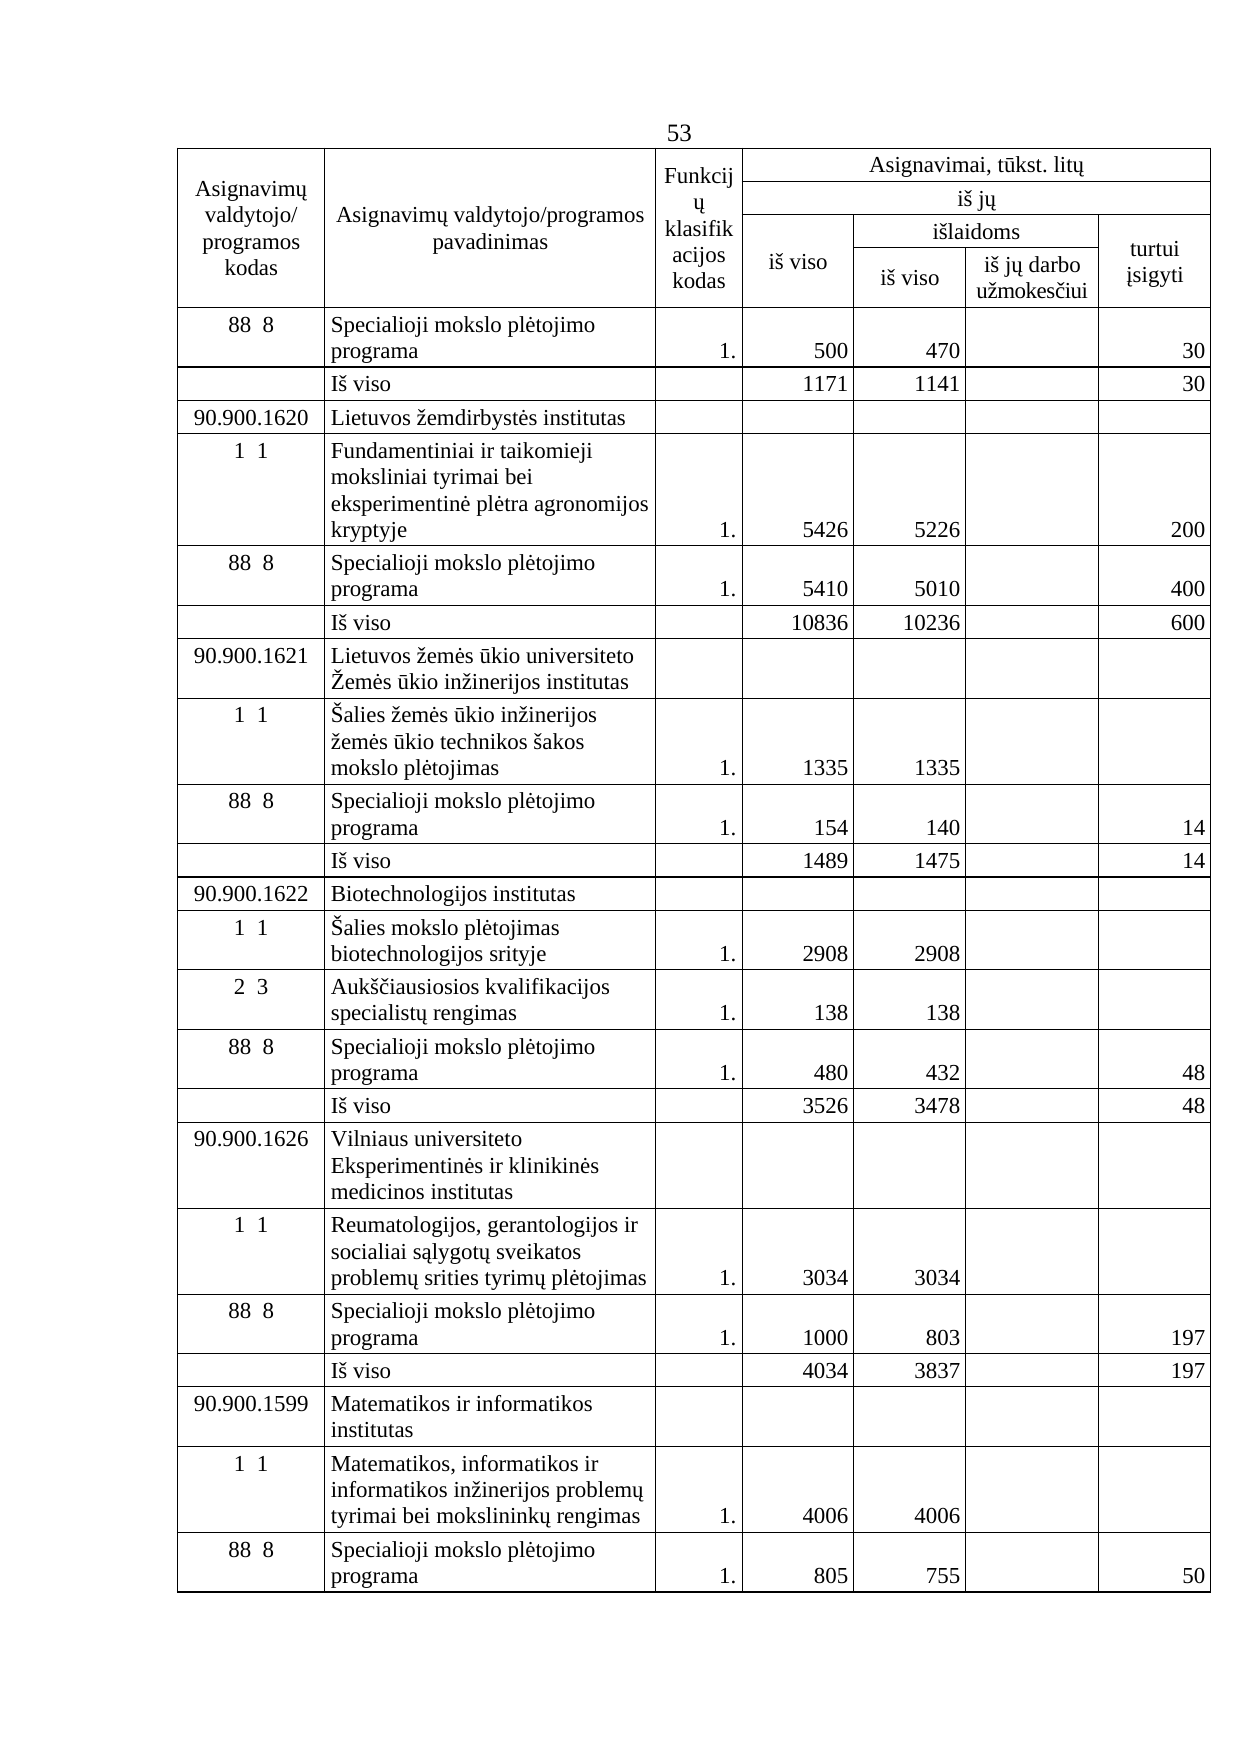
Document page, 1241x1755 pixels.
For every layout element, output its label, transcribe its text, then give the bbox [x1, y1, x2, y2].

table_cell 88 8 [178, 1533, 324, 1591]
table_cell 197 [1099, 1295, 1210, 1353]
table_cell [1099, 699, 1210, 783]
table_cell iš jų [743, 182, 1210, 214]
table_cell [656, 844, 742, 876]
table_cell 197 [1099, 1354, 1210, 1386]
table_header Asignavimų valdytojo/programos pavadinimas [325, 149, 655, 307]
table_cell [178, 368, 324, 400]
table_cell [966, 970, 1098, 1029]
table_cell [178, 1354, 324, 1386]
table_cell Matematikos, informatikos ir informatikos inžinerijos problemų tyrimai bei mokslininkų rengimas [325, 1447, 655, 1532]
table_cell 200 [1099, 434, 1210, 545]
table_cell [966, 878, 1098, 909]
table_cell [743, 1123, 853, 1207]
table_cell 4006 [854, 1447, 965, 1532]
table_header Asignavimai, tūkst. litų [743, 149, 1210, 181]
table_cell 1 1 [178, 434, 324, 545]
table_cell 3837 [854, 1354, 965, 1386]
table_cell Šalies žemės ūkio inžinerijos žemės ūkio technikos šakos mokslo plėtojimas [325, 699, 655, 783]
table_cell 1335 [743, 699, 853, 783]
table_cell 803 [854, 1295, 965, 1353]
table_cell 1. [656, 1533, 742, 1591]
table_cell 470 [854, 308, 965, 366]
table_cell 1000 [743, 1295, 853, 1353]
table_cell 90.900.1620 [178, 401, 324, 433]
table_cell 2908 [854, 911, 965, 969]
table_cell [966, 1089, 1098, 1122]
table_cell 90.900.1622 [178, 878, 324, 909]
table_cell išlaidoms [854, 215, 1098, 247]
table_cell Specialioji mokslo plėtojimo programa [325, 546, 655, 605]
table_cell [1099, 1123, 1210, 1207]
table_cell [178, 844, 324, 876]
table_cell [854, 1387, 965, 1446]
table_cell 10236 [854, 606, 965, 638]
table_cell [178, 1089, 324, 1122]
table_cell Specialioji mokslo plėtojimo programa [325, 308, 655, 366]
table_cell [656, 1354, 742, 1386]
table_cell 4034 [743, 1354, 853, 1386]
table_cell [966, 1447, 1098, 1532]
table_cell 1 1 [178, 911, 324, 969]
table_cell [854, 1123, 965, 1207]
table_cell 88 8 [178, 1030, 324, 1088]
table_cell Fundamentiniai ir taikomieji moksliniai tyrimai bei eksperimentinė plėtra agronomijos kryptyje [325, 434, 655, 545]
table_cell 3034 [743, 1209, 853, 1293]
table_cell [966, 1533, 1098, 1591]
table_cell 1171 [743, 368, 853, 400]
table_cell Reumatologijos, gerantologijos ir socialiai sąlygotų sveikatos problemų srities tyrimų plėtojimas [325, 1209, 655, 1293]
table_cell [966, 1209, 1098, 1293]
table_cell [966, 1387, 1098, 1446]
table_cell [656, 401, 742, 433]
table_cell 48 [1099, 1030, 1210, 1088]
table_cell [966, 546, 1098, 605]
table_cell 14 [1099, 785, 1210, 843]
table_cell Lietuvos žemdirbystės institutas [325, 401, 655, 433]
table_cell Specialioji mokslo plėtojimo programa [325, 1295, 655, 1353]
table_cell 1. [656, 546, 742, 605]
table_cell 1489 [743, 844, 853, 876]
table_cell [966, 308, 1098, 366]
table_cell 2908 [743, 911, 853, 969]
table_cell [178, 606, 324, 638]
table_cell 88 8 [178, 1295, 324, 1353]
table_cell 600 [1099, 606, 1210, 638]
table_cell 88 8 [178, 546, 324, 605]
table_cell [656, 639, 742, 698]
table_cell 1141 [854, 368, 965, 400]
table_cell [966, 1030, 1098, 1088]
table_cell [1099, 1387, 1210, 1446]
table_cell 400 [1099, 546, 1210, 605]
table_cell 3526 [743, 1089, 853, 1122]
table_cell [966, 844, 1098, 876]
table_cell Lietuvos žemės ūkio universiteto Žemės ūkio inžinerijos institutas [325, 639, 655, 698]
table_cell [966, 1295, 1098, 1353]
table_cell 138 [854, 970, 965, 1029]
table_cell 140 [854, 785, 965, 843]
table_cell iš viso [743, 215, 853, 307]
table_cell Matematikos ir informatikos institutas [325, 1387, 655, 1446]
table_cell [966, 368, 1098, 400]
table_cell 805 [743, 1533, 853, 1591]
table_cell 1. [656, 1209, 742, 1293]
table_cell 3478 [854, 1089, 965, 1122]
table_cell 1475 [854, 844, 965, 876]
table_cell [966, 785, 1098, 843]
table_cell 1. [656, 308, 742, 366]
table_cell [966, 401, 1098, 433]
table_header Asignavimų valdytojo/ programos kodas [178, 149, 324, 307]
table_cell 30 [1099, 308, 1210, 366]
table_cell 1 1 [178, 699, 324, 783]
table_cell [854, 639, 965, 698]
table_cell [966, 434, 1098, 545]
table_cell 432 [854, 1030, 965, 1088]
table_cell [854, 401, 965, 433]
table_cell [1099, 639, 1210, 698]
table_cell 1. [656, 1295, 742, 1353]
table_cell 1. [656, 785, 742, 843]
table_cell 480 [743, 1030, 853, 1088]
table_cell Specialioji mokslo plėtojimo programa [325, 785, 655, 843]
table_cell iš jų darbo užmokesčiui [966, 248, 1098, 307]
table_cell 1. [656, 699, 742, 783]
table_cell 90.900.1599 [178, 1387, 324, 1446]
table_cell [743, 878, 853, 909]
table_cell Aukščiausiosios kvalifikacijos specialistų rengimas [325, 970, 655, 1029]
table_cell 1. [656, 1030, 742, 1088]
table_cell [656, 368, 742, 400]
table_cell [966, 1123, 1098, 1207]
table_cell 500 [743, 308, 853, 366]
table_cell [1099, 911, 1210, 969]
table_cell 14 [1099, 844, 1210, 876]
table_cell Iš viso [325, 606, 655, 638]
table_cell Iš viso [325, 1354, 655, 1386]
table_cell [966, 1354, 1098, 1386]
table_cell 1 1 [178, 1447, 324, 1532]
table_cell 1335 [854, 699, 965, 783]
table_cell Vilniaus universiteto Eksperimentinės ir klinikinės medicinos institutas [325, 1123, 655, 1207]
table_cell 48 [1099, 1089, 1210, 1122]
table_cell [966, 606, 1098, 638]
table_cell 10836 [743, 606, 853, 638]
table_cell 88 8 [178, 785, 324, 843]
table_cell Iš viso [325, 368, 655, 400]
table_cell [743, 401, 853, 433]
table_cell [1099, 401, 1210, 433]
table_cell [966, 639, 1098, 698]
table_cell Specialioji mokslo plėtojimo programa [325, 1533, 655, 1591]
table_cell 90.900.1626 [178, 1123, 324, 1207]
table_cell 4006 [743, 1447, 853, 1532]
table_header Funkcijų klasifikacijos kodas [656, 149, 742, 307]
table_cell [656, 1387, 742, 1446]
table_cell 50 [1099, 1533, 1210, 1591]
table_cell [656, 606, 742, 638]
table_cell 3034 [854, 1209, 965, 1293]
table_cell [656, 1089, 742, 1122]
table_cell 755 [854, 1533, 965, 1591]
table_cell 1. [656, 434, 742, 545]
table_cell 1. [656, 1447, 742, 1532]
table_cell 1. [656, 911, 742, 969]
table_cell turtui įsigyti [1099, 215, 1210, 307]
table_cell [1099, 1447, 1210, 1532]
table_cell [966, 911, 1098, 969]
table_cell [1099, 878, 1210, 909]
table_cell [966, 699, 1098, 783]
table_cell [854, 878, 965, 909]
table_cell Biotechnologijos institutas [325, 878, 655, 909]
table_cell 1 1 [178, 1209, 324, 1293]
table_cell 2 3 [178, 970, 324, 1029]
table_cell Šalies mokslo plėtojimas biotechnologijos srityje [325, 911, 655, 969]
table_cell [656, 878, 742, 909]
table_cell 5426 [743, 434, 853, 545]
table_cell [743, 1387, 853, 1446]
table_cell [656, 1123, 742, 1207]
table_cell [743, 639, 853, 698]
table_cell 5226 [854, 434, 965, 545]
table_cell [1099, 1209, 1210, 1293]
table_cell Iš viso [325, 844, 655, 876]
table_cell 90.900.1621 [178, 639, 324, 698]
table_cell Specialioji mokslo plėtojimo programa [325, 1030, 655, 1088]
table_cell [1099, 970, 1210, 1029]
table_cell 138 [743, 970, 853, 1029]
table_cell iš viso [854, 248, 965, 307]
table_cell 30 [1099, 368, 1210, 400]
table_cell 1. [656, 970, 742, 1029]
table_cell 88 8 [178, 308, 324, 366]
table_cell Iš viso [325, 1089, 655, 1122]
table_cell 154 [743, 785, 853, 843]
table_cell 5410 [743, 546, 853, 605]
table_cell 5010 [854, 546, 965, 605]
